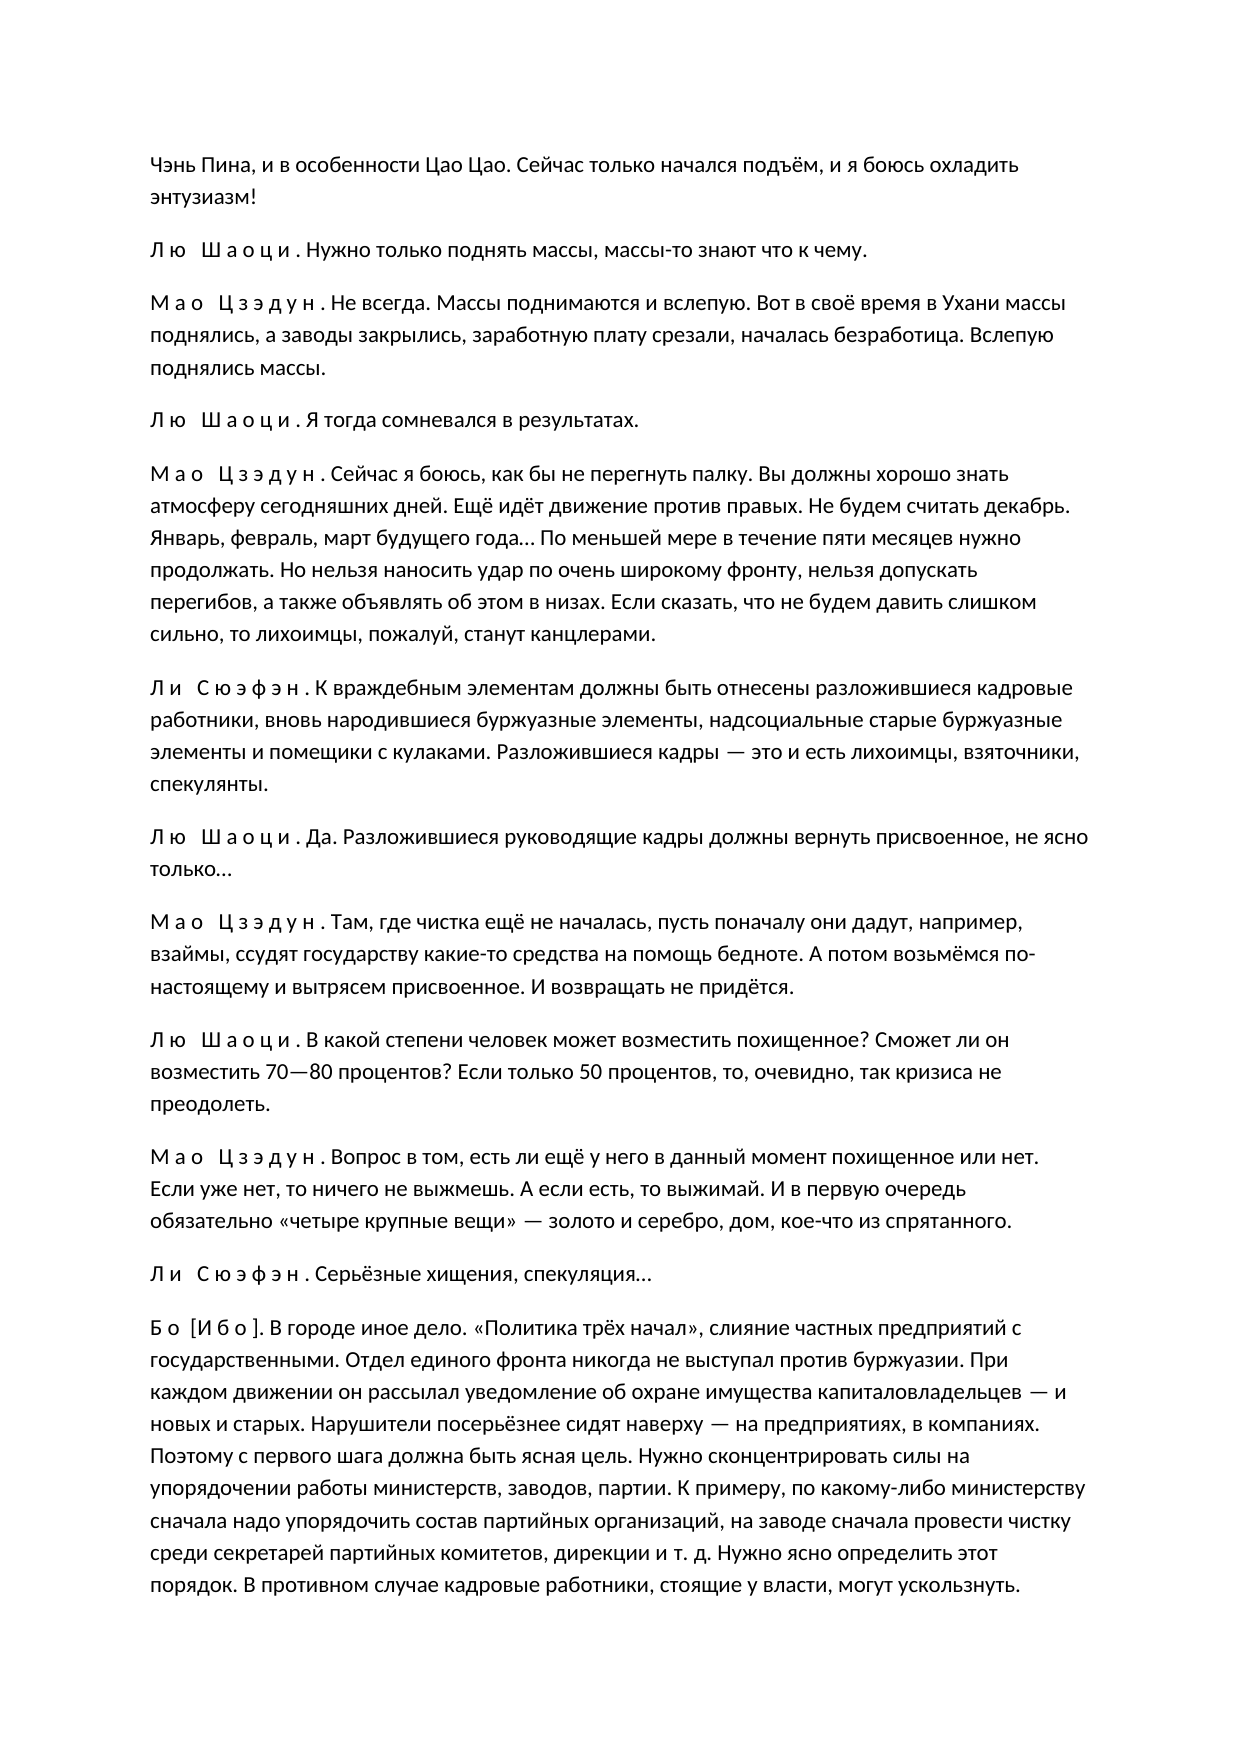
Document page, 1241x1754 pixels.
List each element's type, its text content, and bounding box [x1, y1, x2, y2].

text Ли Сюэфэн. Серьёзные хищения, спекуляция… [150, 1259, 1091, 1288]
text Лю Шаоци. Я тогда сомневался в результатах. [150, 406, 1091, 434]
text Мао Цзэдун. Не всегда. Массы поднимаются и вслепую. Вот в своё время в Ухани массы поднялись, а заводы закрылись, заработную плату срезали, началась безработица. Вслепую поднялись массы. [150, 288, 1091, 381]
text Мао Цзэдун. Там, где чистка ещё не началась, пусть поначалу они дадут, например, взаймы, ссудят государству какие-то средства на помощь бедноте. А потом возьмёмся по-настоящему и вытрясем присвоенное. И возвращать не придётся. [150, 907, 1091, 1000]
text Мао Цзэдун. Сейчас я боюсь, как бы не перегнуть палку. Вы должны хорошо знать атмосферу сегодняшних дней. Ещё идёт движение против правых. Не будем считать декабрь. Январь, февраль, март будущего года… По меньшей мере в течение пяти месяцев нужно продолжать. Но нельзя наносить удар по очень широкому фронту, нельзя допускать перегибов, а также объявлять об этом в низах. Если сказать, что не будем давить слишком сильно, то лихоимцы, пожалуй, станут канцлерами. [150, 459, 1091, 648]
text Лю Шаоци. Да. Разложившиеся руководящие кадры должны вернуть присвоенное, не ясно только… [150, 822, 1091, 882]
text Бо [Ибо]. В городе иное дело. «Политика трёх начал», слияние частных предприятий с государственными. Отдел единого фронта никогда не выступал против буржуазии. При каждом движении он рассылал уведомление об охране имущества капиталовладельцев — и новых и старых. Нарушители посерьёзнее сидят наверху — на предприятиях, в компаниях. Поэтому с первого шага должна быть ясная цель. Нужно сконцентрировать силы на упорядочении работы министерств, заводов, партии. К примеру, по какому-либо министерству сначала надо упорядочить состав партийных организаций, на заводе сначала провести чистку среди секретарей партийных комитетов, дирекции и т. д. Нужно ясно определить этот порядок. В противном случае кадровые работники, стоящие у власти, могут ускользнуть. [150, 1313, 1091, 1598]
text Чэнь Пина, и в особенности Цао Цао. Сейчас только начался подъём, и я боюсь охладить энтузиазм! [150, 150, 1091, 210]
text Лю Шаоци. Нужно только поднять массы, массы-то знают что к чему. [150, 235, 1091, 263]
text Лю Шаоци. В какой степени человек может возместить похищенное? Сможет ли он возместить 70—80 процентов? Если только 50 процентов, то, очевидно, так кризиса не преодолеть. [150, 1025, 1091, 1117]
text Ли Сюэфэн. К враждебным элементам должны быть отнесены разложившиеся кадровые работники, вновь народившиеся буржуазные элементы, надсоциальные старые буржуазные элементы и помещики с кулаками. Разложившиеся кадры — это и есть лихоимцы, взяточники, спекулянты. [150, 673, 1091, 797]
text Мао Цзэдун. Вопрос в том, есть ли ещё у него в данный момент похищенное или нет. Если уже нет, то ничего не выжмешь. А если есть, то выжимай. И в первую очередь обязательно «четыре крупные вещи» — золото и серебро, дом, кое-что из спрятанного. [150, 1142, 1091, 1234]
